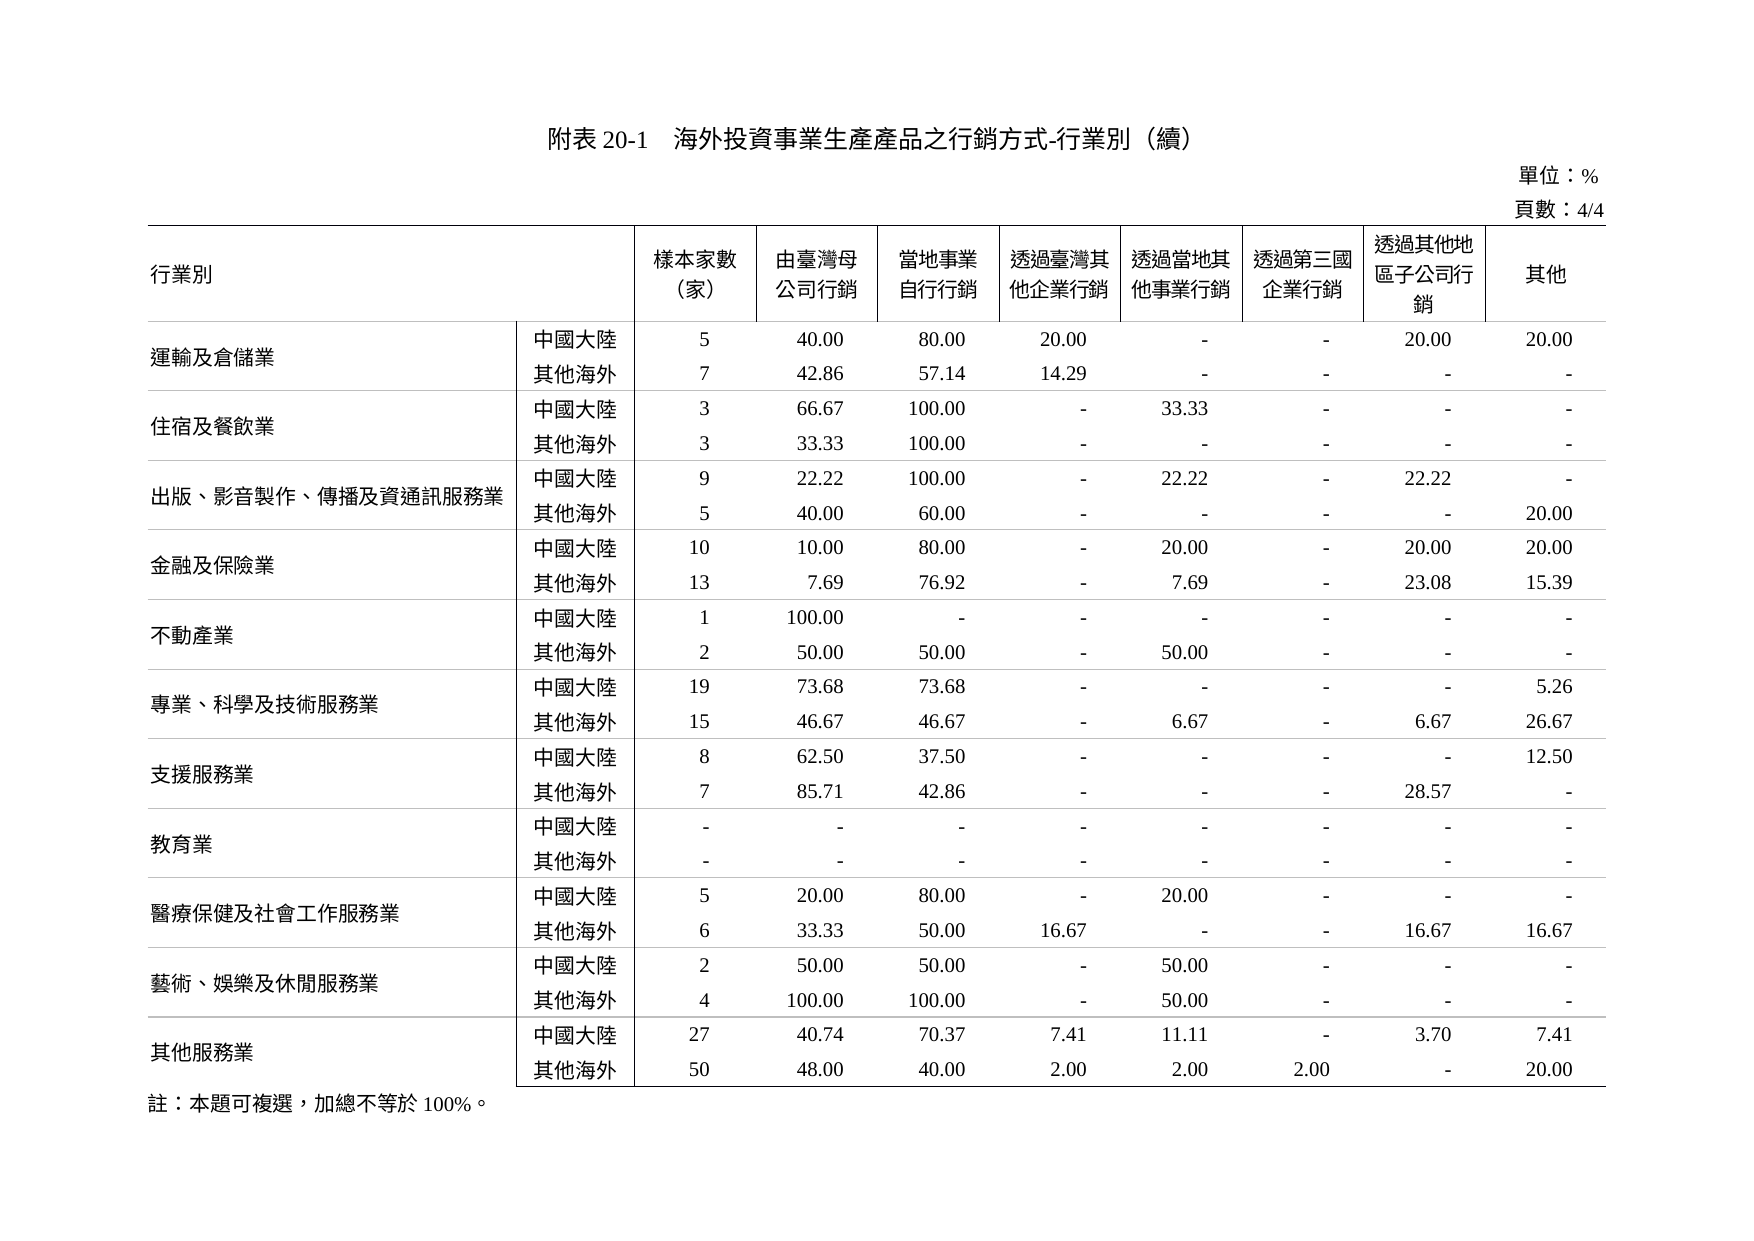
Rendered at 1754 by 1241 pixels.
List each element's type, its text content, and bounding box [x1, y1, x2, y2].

table_cell 20.00 [1485, 1051, 1606, 1086]
table_cell - [999, 773, 1121, 808]
table_cell - [878, 809, 999, 842]
table_cell 20.00 [999, 322, 1121, 355]
table_cell 16.67 [1364, 912, 1485, 947]
table_cell - [1485, 391, 1606, 425]
table_cell 5.26 [1485, 670, 1606, 703]
table_cell - [1121, 739, 1242, 773]
table_cell - [1242, 670, 1364, 703]
table_cell 單位：% [148, 158, 1606, 192]
table_cell 33.33 [756, 425, 878, 460]
table_cell 藝術、娛樂及休閒服務業 [148, 948, 516, 1016]
table_cell 其他海外 [517, 843, 634, 877]
table_cell - [999, 530, 1121, 564]
table_cell 57.14 [878, 355, 999, 390]
table_cell - [1242, 912, 1364, 947]
table_cell 中國大陸 [517, 322, 634, 355]
table_cell 23.08 [1364, 564, 1485, 599]
table_cell - [1242, 564, 1364, 599]
table_cell - [1242, 391, 1364, 425]
table_cell 33.33 [1121, 391, 1242, 425]
table_cell - [878, 843, 999, 877]
table_cell 85.71 [756, 773, 878, 808]
table_cell - [999, 461, 1121, 494]
table_cell - [1242, 355, 1364, 390]
table_cell 專業、科學及技術服務業 [148, 670, 516, 738]
table_cell 7 [635, 355, 756, 390]
table_cell - [1364, 1051, 1485, 1086]
table_cell - [1242, 703, 1364, 738]
table_cell 不動產業 [148, 600, 516, 668]
table_cell 50.00 [1121, 982, 1242, 1016]
table_cell 3 [635, 425, 756, 460]
table_cell 50.00 [1121, 634, 1242, 668]
table_cell - [1121, 809, 1242, 842]
table_cell - [999, 634, 1121, 668]
table_cell 20.00 [1485, 530, 1606, 564]
table_cell 其他海外 [517, 634, 634, 668]
table_cell 48.00 [756, 1051, 878, 1086]
table_cell - [1485, 355, 1606, 390]
table_cell 12.50 [1485, 739, 1606, 773]
table_cell 70.37 [878, 1018, 999, 1051]
table_cell 73.68 [756, 670, 878, 703]
table_cell 其他海外 [517, 495, 634, 529]
table_cell - [999, 495, 1121, 529]
table_cell 中國大陸 [517, 391, 634, 425]
table_cell 1 [635, 600, 756, 634]
table_cell 8 [635, 739, 756, 773]
table_cell 2 [635, 948, 756, 982]
table_cell - [1485, 948, 1606, 982]
table_cell 醫療保健及社會工作服務業 [148, 878, 516, 947]
table_cell 3 [635, 391, 756, 425]
table_cell - [999, 670, 1121, 703]
table_cell - [999, 391, 1121, 425]
table_cell - [756, 843, 878, 877]
table_cell - [999, 878, 1121, 912]
table_cell 7.69 [756, 564, 878, 599]
table_cell - [1485, 425, 1606, 460]
table_cell 100.00 [878, 461, 999, 494]
table_cell 22.22 [756, 461, 878, 494]
table_cell 50.00 [1121, 948, 1242, 982]
table_cell 教育業 [148, 809, 516, 877]
table_cell 出版、影音製作、傳播及資通訊服務業 [148, 461, 516, 529]
table_header 附表20-1 海外投資事業生產產品之行銷方式-行業別（續） [148, 118, 1606, 158]
table_cell 透過臺灣其他企業行銷 [1000, 226, 1120, 321]
table_cell - [1242, 773, 1364, 808]
table_cell - [1364, 634, 1485, 668]
table_cell 33.33 [756, 912, 878, 947]
table_cell 66.67 [756, 391, 878, 425]
table_cell 20.00 [1485, 322, 1606, 355]
table_cell 40.00 [878, 1051, 999, 1086]
table_cell - [1485, 461, 1606, 494]
table_cell 13 [635, 564, 756, 599]
table_cell 3.70 [1364, 1018, 1485, 1051]
table_cell - [1121, 425, 1242, 460]
table_cell 80.00 [878, 878, 999, 912]
table_cell 100.00 [756, 600, 878, 634]
table_cell - [1242, 495, 1364, 529]
table_cell 20.00 [756, 878, 878, 912]
table_cell - [1364, 739, 1485, 773]
table_cell 5 [635, 495, 756, 529]
table_cell 28.57 [1364, 773, 1485, 808]
table_cell 其他海外 [517, 982, 634, 1016]
table_cell 透過第三國 企業行銷 [1243, 226, 1363, 321]
table_cell 其他海外 [517, 425, 634, 460]
table_cell 2 [635, 634, 756, 668]
table_cell 46.67 [878, 703, 999, 738]
table_cell - [1485, 982, 1606, 1016]
table_cell 42.86 [756, 355, 878, 390]
table_cell - [999, 703, 1121, 738]
table_cell 16.67 [1485, 912, 1606, 947]
table_cell 5 [635, 322, 756, 355]
table_cell - [1485, 878, 1606, 912]
table_cell - [1121, 355, 1242, 390]
table_cell 20.00 [1364, 530, 1485, 564]
table_cell - [1242, 982, 1364, 1016]
table_cell 樣本家數（家） [635, 226, 756, 321]
table_cell - [1364, 982, 1485, 1016]
table_cell 中國大陸 [517, 878, 634, 912]
table_cell - [1485, 773, 1606, 808]
table_cell - [999, 564, 1121, 599]
table_cell 10 [635, 530, 756, 564]
table_cell - [1121, 670, 1242, 703]
table_cell - [1121, 600, 1242, 634]
table_cell - [1485, 843, 1606, 877]
table_cell 46.67 [756, 703, 878, 738]
table_cell - [1242, 809, 1364, 842]
table_cell - [1121, 773, 1242, 808]
table_cell 當地事業 自行行銷 [878, 226, 999, 321]
table_cell 76.92 [878, 564, 999, 599]
table_cell - [999, 425, 1121, 460]
table_cell 其他 [1486, 226, 1606, 321]
table_cell 其他海外 [517, 355, 634, 390]
table_cell 37.50 [878, 739, 999, 773]
table_cell - [1242, 878, 1364, 912]
table_cell 50.00 [878, 634, 999, 668]
table_cell - [1242, 322, 1364, 355]
table_cell 20.00 [1121, 878, 1242, 912]
table_cell - [1242, 1018, 1364, 1051]
table_cell 中國大陸 [517, 809, 634, 842]
table_cell - [1364, 495, 1485, 529]
table_cell - [635, 809, 756, 842]
table_cell 運輸及倉儲業 [148, 322, 516, 390]
table_cell 15.39 [1485, 564, 1606, 599]
table_cell 100.00 [756, 982, 878, 1016]
table_cell 50.00 [878, 948, 999, 982]
table_cell - [1364, 670, 1485, 703]
table_cell 80.00 [878, 530, 999, 564]
table_cell - [1242, 634, 1364, 668]
table_cell - [1485, 809, 1606, 842]
text 註：本題可複選，加總不等於100%。 [148, 1087, 1606, 1117]
table_cell 支援服務業 [148, 739, 516, 808]
table_cell - [1121, 912, 1242, 947]
table_cell - [635, 843, 756, 877]
table_cell 7.69 [1121, 564, 1242, 599]
table_cell 其他服務業 [148, 1018, 516, 1086]
table_cell 其他海外 [517, 773, 634, 808]
table_cell - [1485, 634, 1606, 668]
table_cell 15 [635, 703, 756, 738]
table_cell 40.74 [756, 1018, 878, 1051]
table_cell - [999, 809, 1121, 842]
table_cell - [1242, 425, 1364, 460]
table_cell 50.00 [756, 948, 878, 982]
table_cell - [1364, 391, 1485, 425]
table_cell 80.00 [878, 322, 999, 355]
table_cell - [1121, 843, 1242, 877]
table_cell 22.22 [1121, 461, 1242, 494]
table_cell - [1242, 600, 1364, 634]
table_cell 10.00 [756, 530, 878, 564]
table_cell - [999, 843, 1121, 877]
table_cell 透過當地其他事業行銷 [1121, 226, 1242, 321]
table_cell 7 [635, 773, 756, 808]
table_cell 42.86 [878, 773, 999, 808]
table_cell 100.00 [878, 425, 999, 460]
table_cell 由臺灣母 公司行銷 [757, 226, 877, 321]
table_cell - [1364, 878, 1485, 912]
table_cell - [878, 600, 999, 634]
table_cell 其他海外 [517, 564, 634, 599]
table_cell 中國大陸 [517, 461, 634, 494]
table_cell - [1242, 843, 1364, 877]
table_cell 20.00 [1364, 322, 1485, 355]
table_cell - [1364, 355, 1485, 390]
table_cell 60.00 [878, 495, 999, 529]
table_cell - [1242, 461, 1364, 494]
table_cell 2.00 [1121, 1051, 1242, 1086]
table_cell - [1364, 809, 1485, 842]
table_cell 6.67 [1364, 703, 1485, 738]
table_cell - [756, 809, 878, 842]
table_cell 透過其他地區子公司行銷 [1364, 226, 1485, 321]
table_cell - [999, 739, 1121, 773]
table_cell 頁數：4/4 [148, 192, 1606, 225]
table_cell 5 [635, 878, 756, 912]
table_cell 6 [635, 912, 756, 947]
table_cell 40.00 [756, 322, 878, 355]
table_cell 4 [635, 982, 756, 1016]
table_cell 20.00 [1121, 530, 1242, 564]
table_cell - [1121, 495, 1242, 529]
table_cell 22.22 [1364, 461, 1485, 494]
table_cell 中國大陸 [517, 600, 634, 634]
table_cell - [1364, 948, 1485, 982]
table_cell 其他海外 [517, 1051, 634, 1086]
table_cell 14.29 [999, 355, 1121, 390]
table_cell 100.00 [878, 982, 999, 1016]
table_cell 73.68 [878, 670, 999, 703]
table_cell 7.41 [999, 1018, 1121, 1051]
table_cell 住宿及餐飲業 [148, 391, 516, 460]
table_cell - [1242, 739, 1364, 773]
table_cell 行業別 [148, 226, 634, 321]
table_cell 金融及保險業 [148, 530, 516, 599]
table_cell 27 [635, 1018, 756, 1051]
table_cell 中國大陸 [517, 1018, 634, 1051]
table_cell - [999, 600, 1121, 634]
table_cell - [1485, 600, 1606, 634]
table_cell - [999, 948, 1121, 982]
table_cell 中國大陸 [517, 948, 634, 982]
table_cell 26.67 [1485, 703, 1606, 738]
table_cell 62.50 [756, 739, 878, 773]
table_cell 100.00 [878, 391, 999, 425]
table_cell - [1121, 322, 1242, 355]
table_cell - [1364, 425, 1485, 460]
table_cell 中國大陸 [517, 530, 634, 564]
table_cell 其他海外 [517, 912, 634, 947]
table_cell - [1242, 530, 1364, 564]
table_cell - [1364, 843, 1485, 877]
table_cell - [1364, 600, 1485, 634]
table_cell - [1242, 948, 1364, 982]
table_cell 20.00 [1485, 495, 1606, 529]
table_cell 40.00 [756, 495, 878, 529]
table_cell 11.11 [1121, 1018, 1242, 1051]
table_cell 16.67 [999, 912, 1121, 947]
table_cell 9 [635, 461, 756, 494]
table_cell 19 [635, 670, 756, 703]
table_cell 50.00 [878, 912, 999, 947]
table_cell 6.67 [1121, 703, 1242, 738]
table_cell 中國大陸 [517, 739, 634, 773]
table_cell - [999, 982, 1121, 1016]
table_cell 50.00 [756, 634, 878, 668]
table_cell 7.41 [1485, 1018, 1606, 1051]
table_cell 50 [635, 1051, 756, 1086]
table_cell 其他海外 [517, 703, 634, 738]
table_cell 2.00 [1242, 1051, 1364, 1086]
table_cell 2.00 [999, 1051, 1121, 1086]
table_cell 中國大陸 [517, 670, 634, 703]
